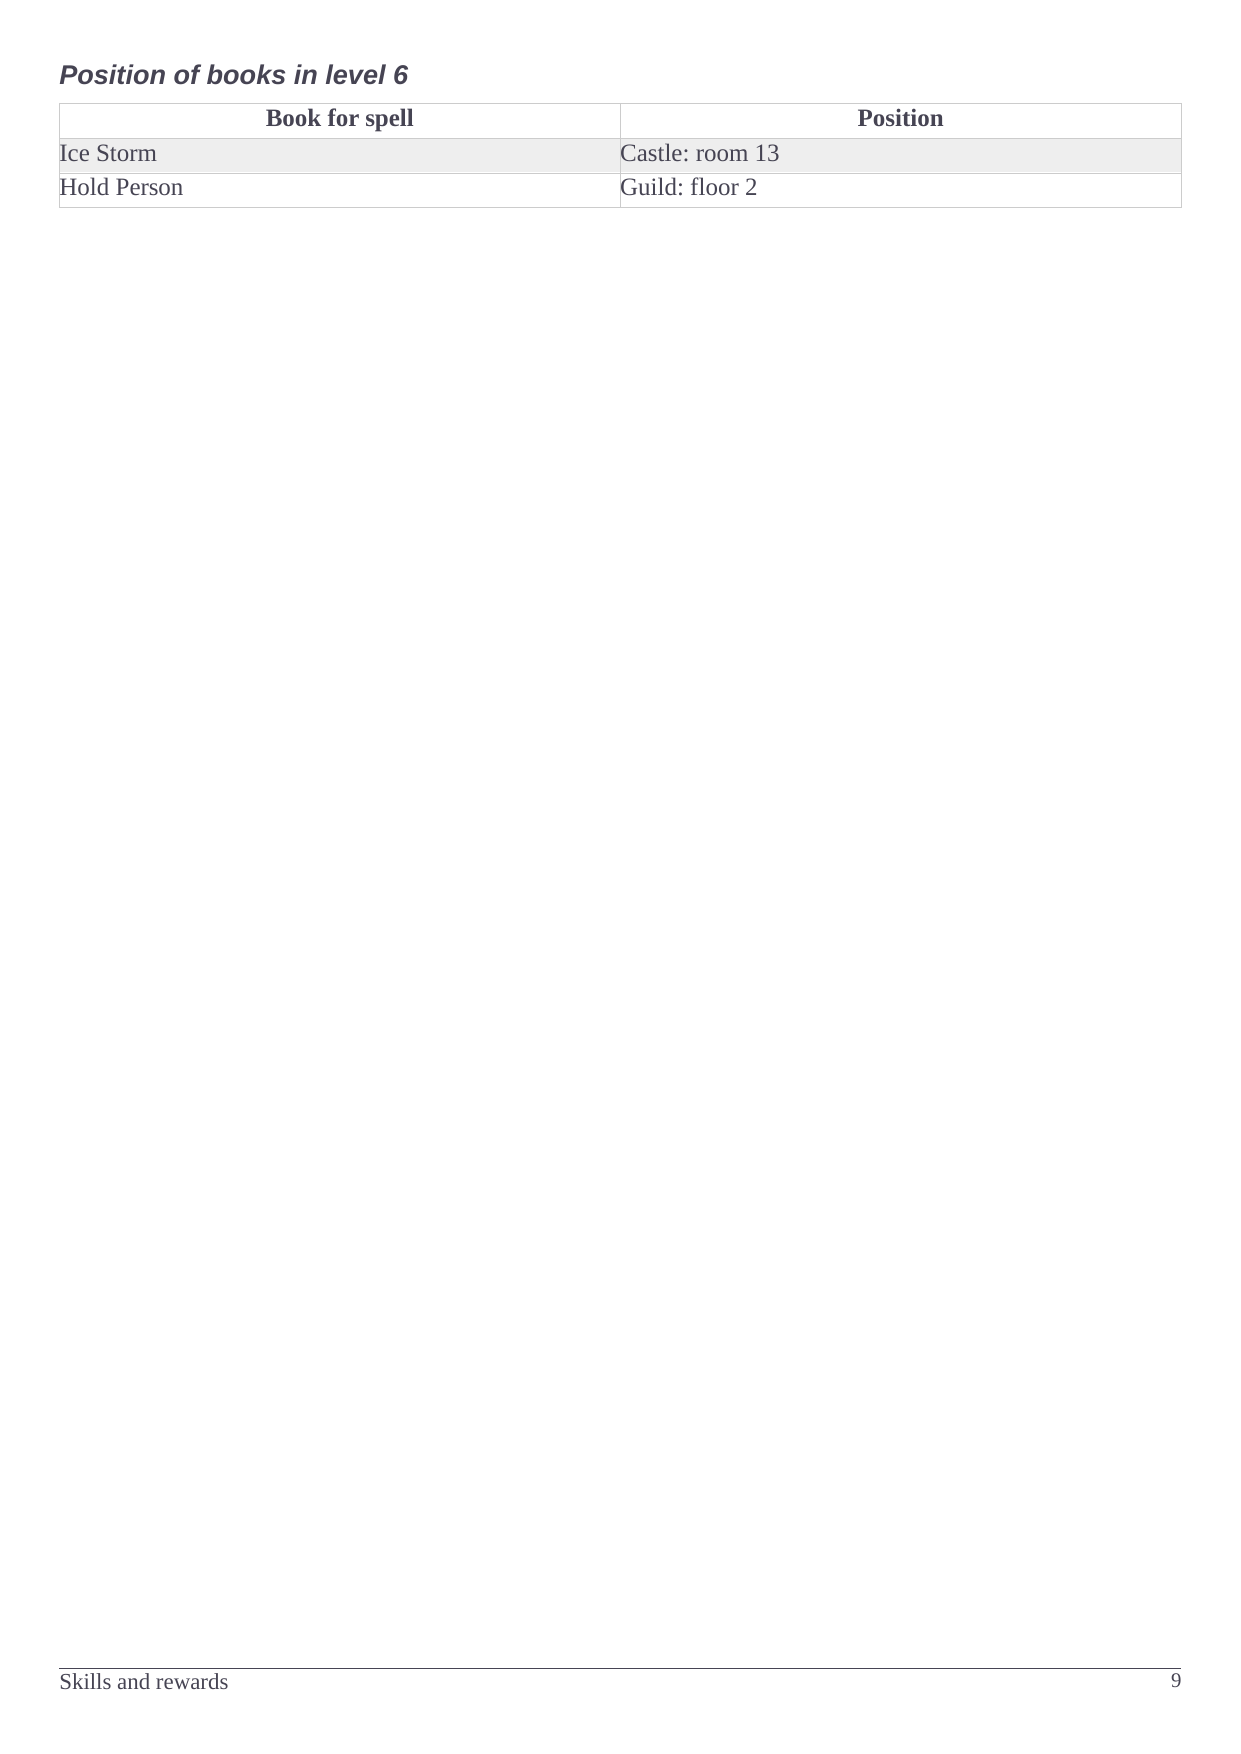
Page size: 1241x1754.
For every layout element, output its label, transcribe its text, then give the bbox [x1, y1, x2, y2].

table_cell Ice Storm [60, 139, 620, 172]
subtitle Position of books in level 6 [59, 59, 1181, 90]
table_header Book for spell [60, 104, 620, 138]
table_cell Guild: floor 2 [621, 174, 1181, 207]
table_cell Castle: room 13 [621, 139, 1181, 172]
table_header Position [621, 104, 1181, 138]
table_cell Hold Person [60, 174, 620, 207]
